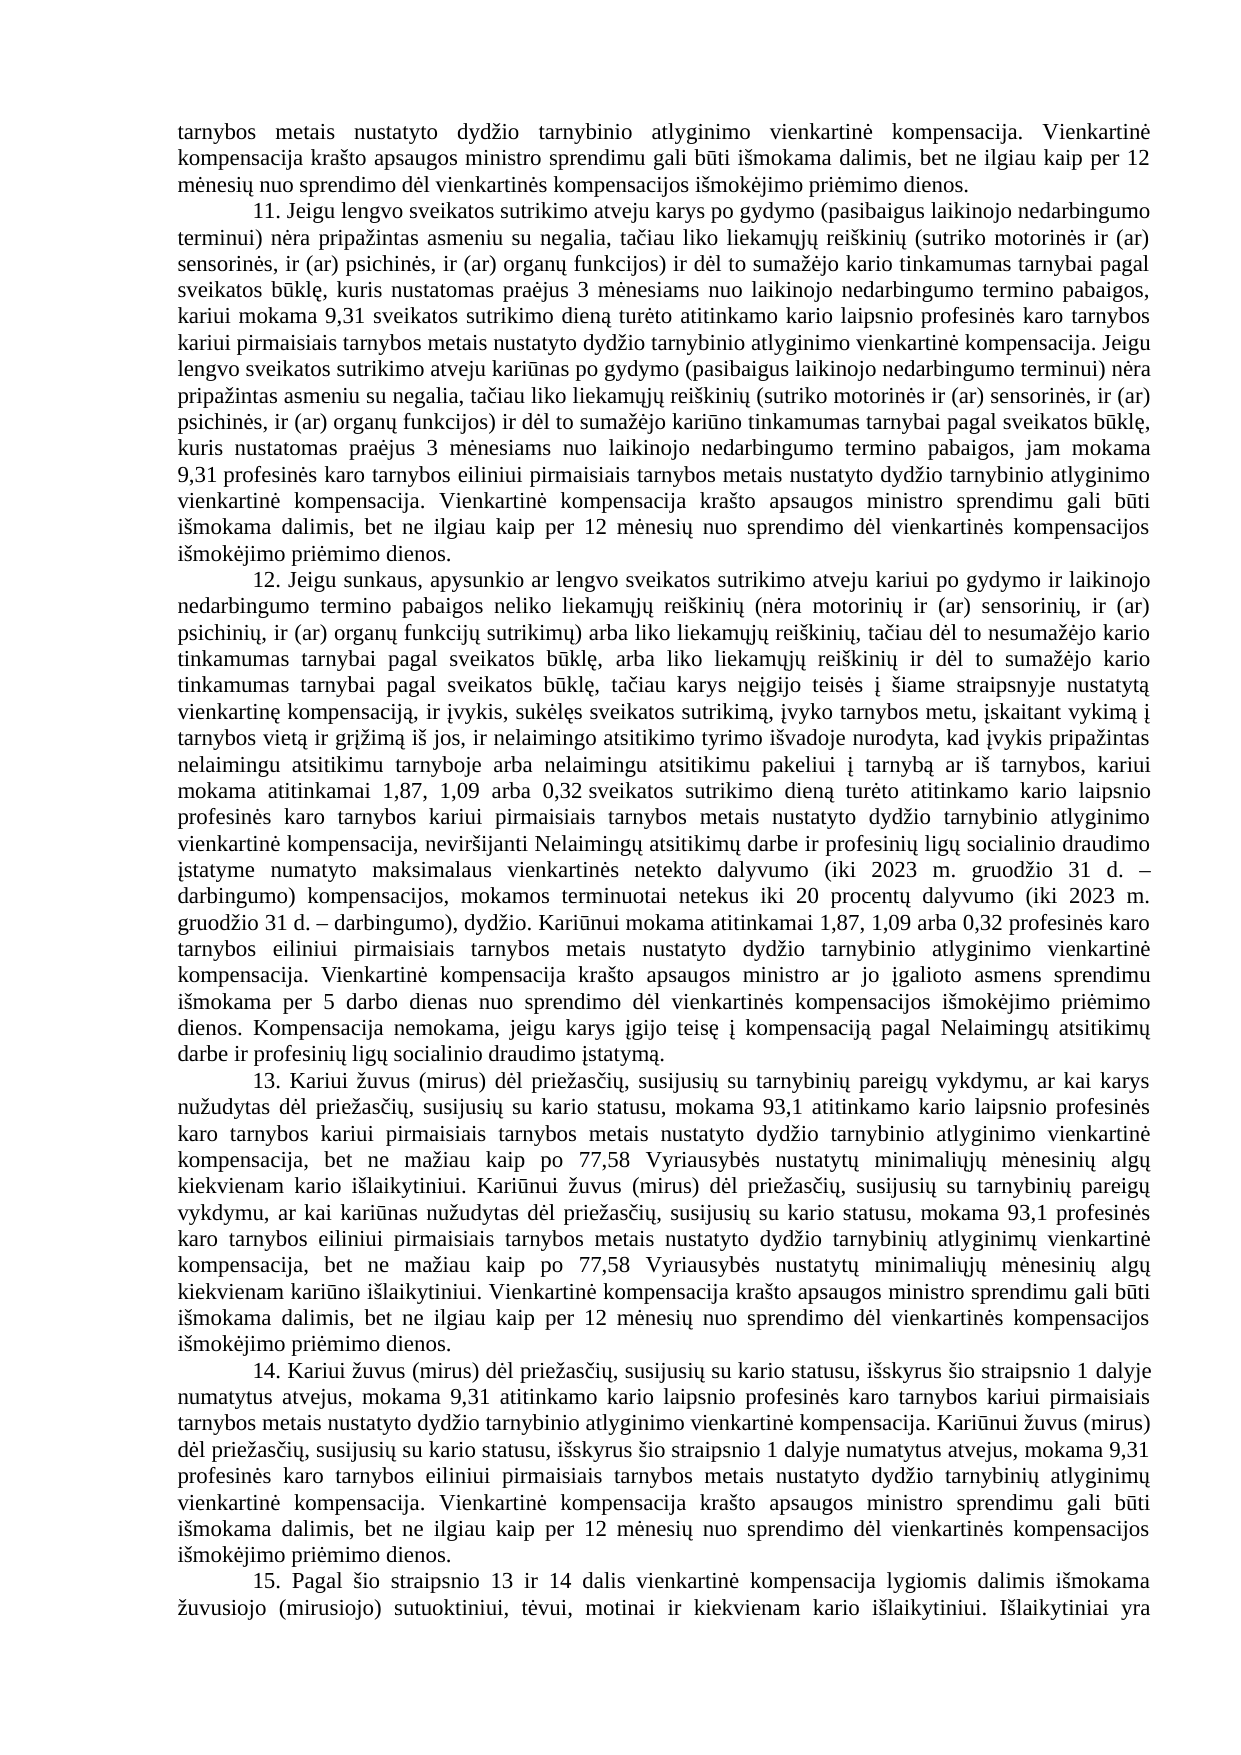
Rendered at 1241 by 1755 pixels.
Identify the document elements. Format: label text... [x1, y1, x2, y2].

text tarnybos metais nustatyto dydžio tarnybinio atlyginimo vienkartinė kompensacija. Vienkartinė kompensacija krašto apsaugos ministro sprendimu gali būti išmokama dalimis, bet ne ilgiau kaip per 12 mėnesių nuo sprendimo dėl vienkartinės kompensacijos išmokėjimo priėmimo dienos. [177, 118, 1152, 197]
text 15. Pagal šio straipsnio 13 ir 14 dalis vienkartinė kompensacija lygiomis dalimis išmokama žuvusiojo (mirusiojo) sutuoktiniui, tėvui, motinai ir kiekvienam kario išlaikytiniui. Išlaikytiniai yra [177, 1568, 1152, 1620]
text 13. Kariui žuvus (mirus) dėl priežasčių, susijusių su tarnybinių pareigų vykdymu, ar kai karys nužudytas dėl priežasčių, susijusių su kario statusu, mokama 93,1 atitinkamo kario laipsnio profesinės karo tarnybos kariui pirmaisiais tarnybos metais nustatyto dydžio tarnybinio atlyginimo vienkartinė kompensacija, bet ne mažiau kaip po 77,58 Vyriausybės nustatytų minimaliųjų mėnesinių algų kiekvienam kario išlaikytiniui. Kariūnui žuvus (mirus) dėl priežasčių, susijusių su tarnybinių pareigų vykdymu, ar kai kariūnas nužudytas dėl priežasčių, susijusių su kario statusu, mokama 93,1 profesinės karo tarnybos eiliniui pirmaisiais tarnybos metais nustatyto dydžio tarnybinių atlyginimų vienkartinė kompensacija, bet ne mažiau kaip po 77,58 Vyriausybės nustatytų minimaliųjų mėnesinių algų kiekvienam kariūno išlaikytiniui. Vienkartinė kompensacija krašto apsaugos ministro sprendimu gali būti išmokama dalimis, bet ne ilgiau kaip per 12 mėnesių nuo sprendimo dėl vienkartinės kompensacijos išmokėjimo priėmimo dienos. [177, 1067, 1152, 1357]
text 12. Jeigu sunkaus, apysunkio ar lengvo sveikatos sutrikimo atveju kariui po gydymo ir laikinojo nedarbingumo termino pabaigos neliko liekamųjų reiškinių (nėra motorinių ir (ar) sensorinių, ir (ar) psichinių, ir (ar) organų funkcijų sutrikimų) arba liko liekamųjų reiškinių, tačiau dėl to nesumažėjo kario tinkamumas tarnybai pagal sveikatos būklę, arba liko liekamųjų reiškinių ir dėl to sumažėjo kario tinkamumas tarnybai pagal sveikatos būklę, tačiau karys neįgijo teisės į šiame straipsnyje nustatytą vienkartinę kompensaciją, ir įvykis, sukėlęs sveikatos sutrikimą, įvyko tarnybos metu, įskaitant vykimą į tarnybos vietą ir grįžimą iš jos, ir nelaimingo atsitikimo tyrimo išvadoje nurodyta, kad įvykis pripažintas nelaimingu atsitikimu tarnyboje arba nelaimingu atsitikimu pakeliui į tarnybą ar iš tarnybos, kariui mokama atitinkamai 1,87, 1,09 arba 0,32 sveikatos sutrikimo dieną turėto atitinkamo kario laipsnio profesinės karo tarnybos kariui pirmaisiais tarnybos metais nustatyto dydžio tarnybinio atlyginimo vienkartinė kompensacija, neviršijanti Nelaimingų atsitikimų darbe ir profesinių ligų socialinio draudimo įstatyme numatyto maksimalaus vienkartinės netekto dalyvumo (iki 2023 m. gruodžio 31 d. – darbingumo) kompensacijos, mokamos terminuotai netekus iki 20 procentų dalyvumo (iki 2023 m. gruodžio 31 d. – darbingumo), dydžio. Kariūnui mokama atitinkamai 1,87, 1,09 arba 0,32 profesinės karo tarnybos eiliniui pirmaisiais tarnybos metais nustatyto dydžio tarnybinio atlyginimo vienkartinė kompensacija. Vienkartinė kompensacija krašto apsaugos ministro ar jo įgalioto asmens sprendimu išmokama per 5 darbo dienas nuo sprendimo dėl vienkartinės kompensacijos išmokėjimo priėmimo dienos. Kompensacija nemokama, jeigu karys įgijo teisę į kompensaciją pagal Nelaimingų atsitikimų darbe ir profesinių ligų socialinio draudimo įstatymą. [177, 566, 1152, 1067]
text 14. Kariui žuvus (mirus) dėl priežasčių, susijusių su kario statusu, išskyrus šio straipsnio 1 dalyje numatytus atvejus, mokama 9,31 atitinkamo kario laipsnio profesinės karo tarnybos kariui pirmaisiais tarnybos metais nustatyto dydžio tarnybinio atlyginimo vienkartinė kompensacija. Kariūnui žuvus (mirus) dėl priežasčių, susijusių su kario statusu, išskyrus šio straipsnio 1 dalyje numatytus atvejus, mokama 9,31 profesinės karo tarnybos eiliniui pirmaisiais tarnybos metais nustatyto dydžio tarnybinių atlyginimų vienkartinė kompensacija. Vienkartinė kompensacija krašto apsaugos ministro sprendimu gali būti išmokama dalimis, bet ne ilgiau kaip per 12 mėnesių nuo sprendimo dėl vienkartinės kompensacijos išmokėjimo priėmimo dienos. [177, 1357, 1152, 1568]
text 11. Jeigu lengvo sveikatos sutrikimo atveju karys po gydymo (pasibaigus laikinojo nedarbingumo terminui) nėra pripažintas asmeniu su negalia, tačiau liko liekamųjų reiškinių (sutriko motorinės ir (ar) sensorinės, ir (ar) psichinės, ir (ar) organų funkcijos) ir dėl to sumažėjo kario tinkamumas tarnybai pagal sveikatos būklę, kuris nustatomas praėjus 3 mėnesiams nuo laikinojo nedarbingumo termino pabaigos, kariui mokama 9,31 sveikatos sutrikimo dieną turėto atitinkamo kario laipsnio profesinės karo tarnybos kariui pirmaisiais tarnybos metais nustatyto dydžio tarnybinio atlyginimo vienkartinė kompensacija. Jeigu lengvo sveikatos sutrikimo atveju kariūnas po gydymo (pasibaigus laikinojo nedarbingumo terminui) nėra pripažintas asmeniu su negalia, tačiau liko liekamųjų reiškinių (sutriko motorinės ir (ar) sensorinės, ir (ar) psichinės, ir (ar) organų funkcijos) ir dėl to sumažėjo kariūno tinkamumas tarnybai pagal sveikatos būklę, kuris nustatomas praėjus 3 mėnesiams nuo laikinojo nedarbingumo termino pabaigos, jam mokama 9,31 profesinės karo tarnybos eiliniui pirmaisiais tarnybos metais nustatyto dydžio tarnybinio atlyginimo vienkartinė kompensacija. Vienkartinė kompensacija krašto apsaugos ministro sprendimu gali būti išmokama dalimis, bet ne ilgiau kaip per 12 mėnesių nuo sprendimo dėl vienkartinės kompensacijos išmokėjimo priėmimo dienos. [177, 197, 1152, 566]
